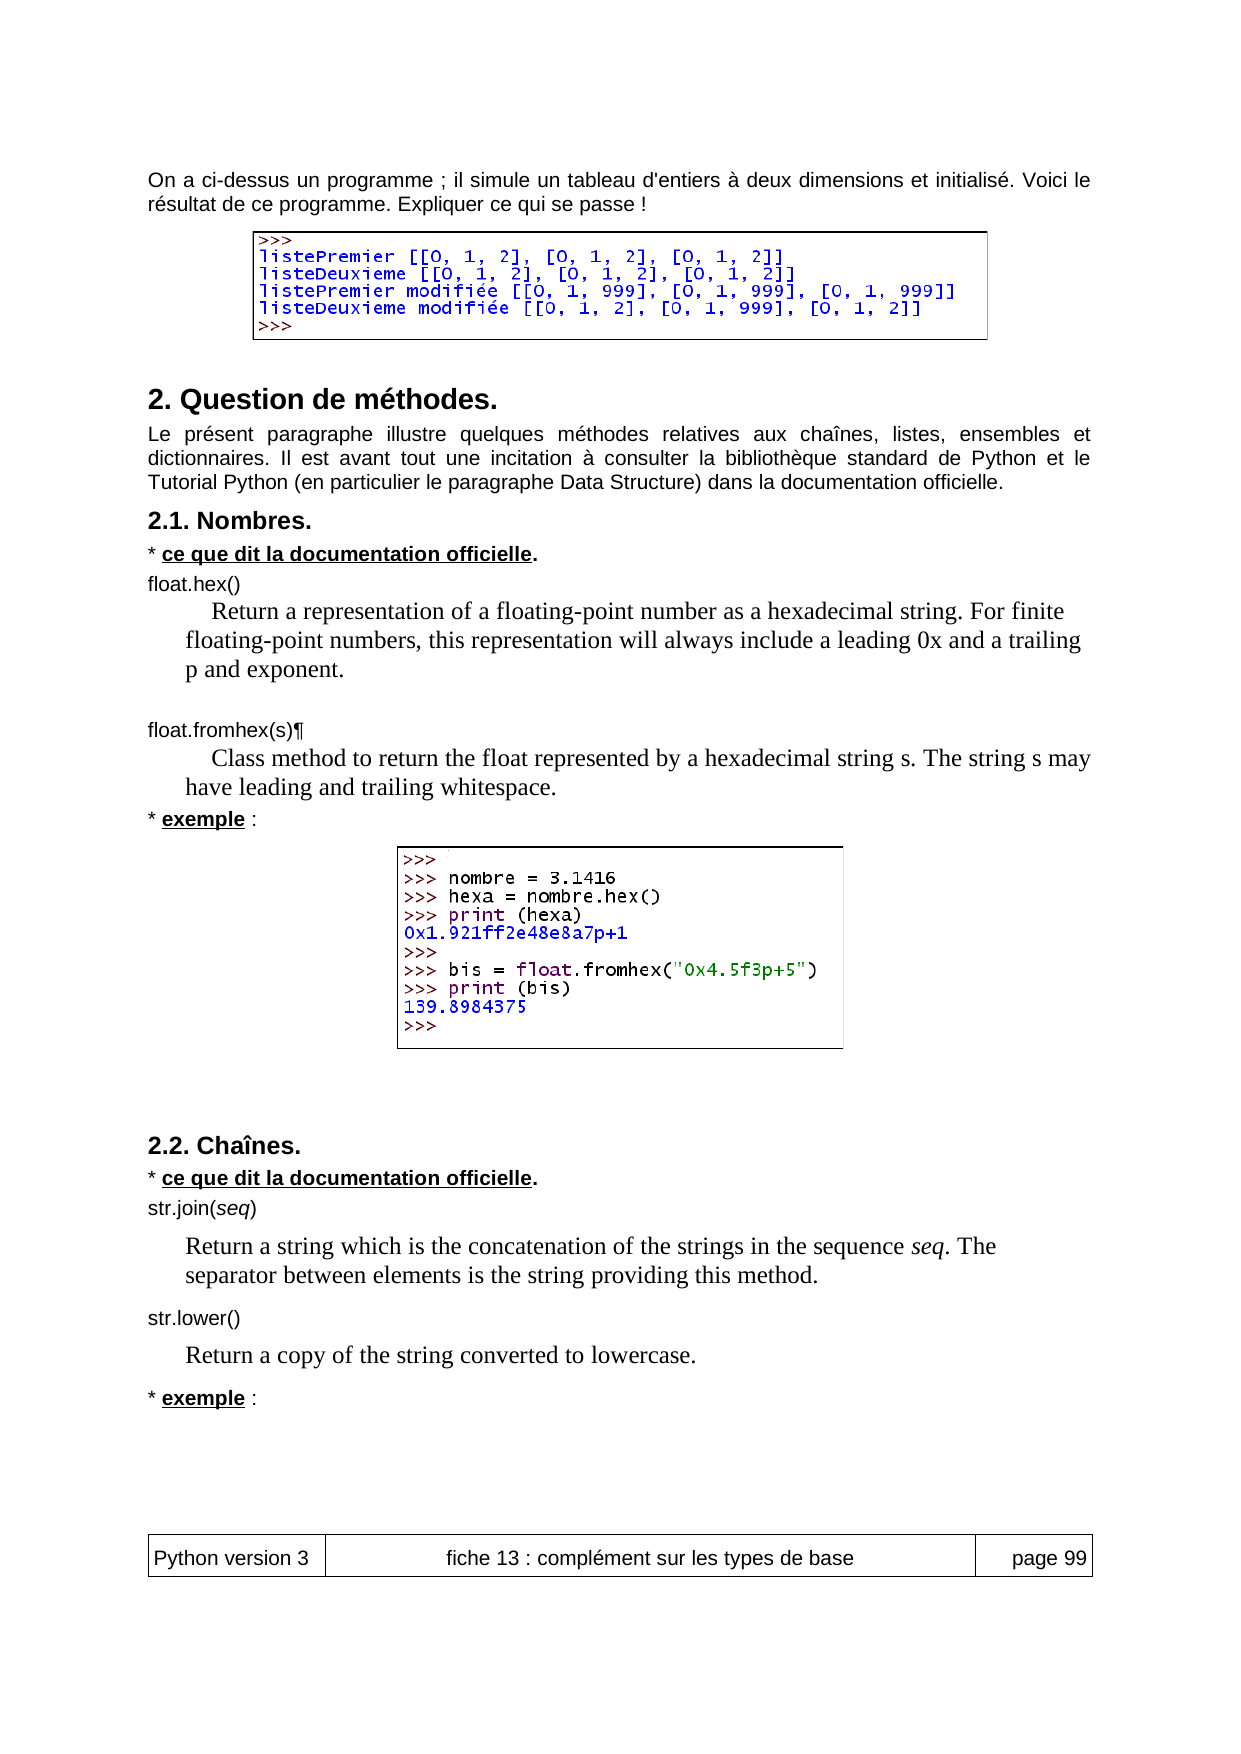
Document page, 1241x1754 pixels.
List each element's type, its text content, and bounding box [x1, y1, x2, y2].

list Return a representation of a floating-point number as a hexadecimal string. For finite floating-point numbers, this representation will always include a leading 0x and a trailing p and exponent. [185, 596, 1092, 683]
subtitle 2.2. Chaînes. [148, 1131, 1092, 1160]
picture [252, 231, 988, 340]
text * exemple : [148, 807, 1092, 831]
text str.lower() [148, 1306, 1092, 1330]
text * ce que dit la documentation officielle. [148, 1166, 1092, 1190]
text float.fromhex(s)¶ [148, 718, 1092, 742]
list Class method to return the float represented by a hexadecimal string s. The string s may have leading and trailing whitespace. [185, 742, 1092, 801]
text On a ci-dessus un programme ; il simule un tableau d'entiers à deux dimensions et initialisé. Voici le résultat de ce programme. Expliquer ce qui se passe ! [148, 168, 1092, 216]
text Le présent paragraphe illustre quelques méthodes relatives aux chaînes, listes, ensembles et dictionnaires. Il est avant tout une incitation à consulter la bibliothèque standard de Python et le Tutorial Python (en particulier le paragraphe Data Structure) dans la documentation officielle. [148, 422, 1092, 494]
list Return a string which is the concatenation of the strings in the sequence seq. The separator between elements is the string providing this method. [185, 1231, 1092, 1289]
picture [397, 846, 844, 1049]
text str.join(seq) [148, 1196, 1092, 1220]
list Return a copy of the string converted to lowercase. [185, 1340, 1092, 1369]
text * exemple : [148, 1386, 1092, 1410]
subtitle 2.1. Nombres. [148, 506, 1092, 535]
text * ce que dit la documentation officielle. [148, 542, 1092, 566]
subtitle 2. Question de méthodes. [148, 382, 1092, 415]
text float.hex() [148, 572, 1092, 596]
